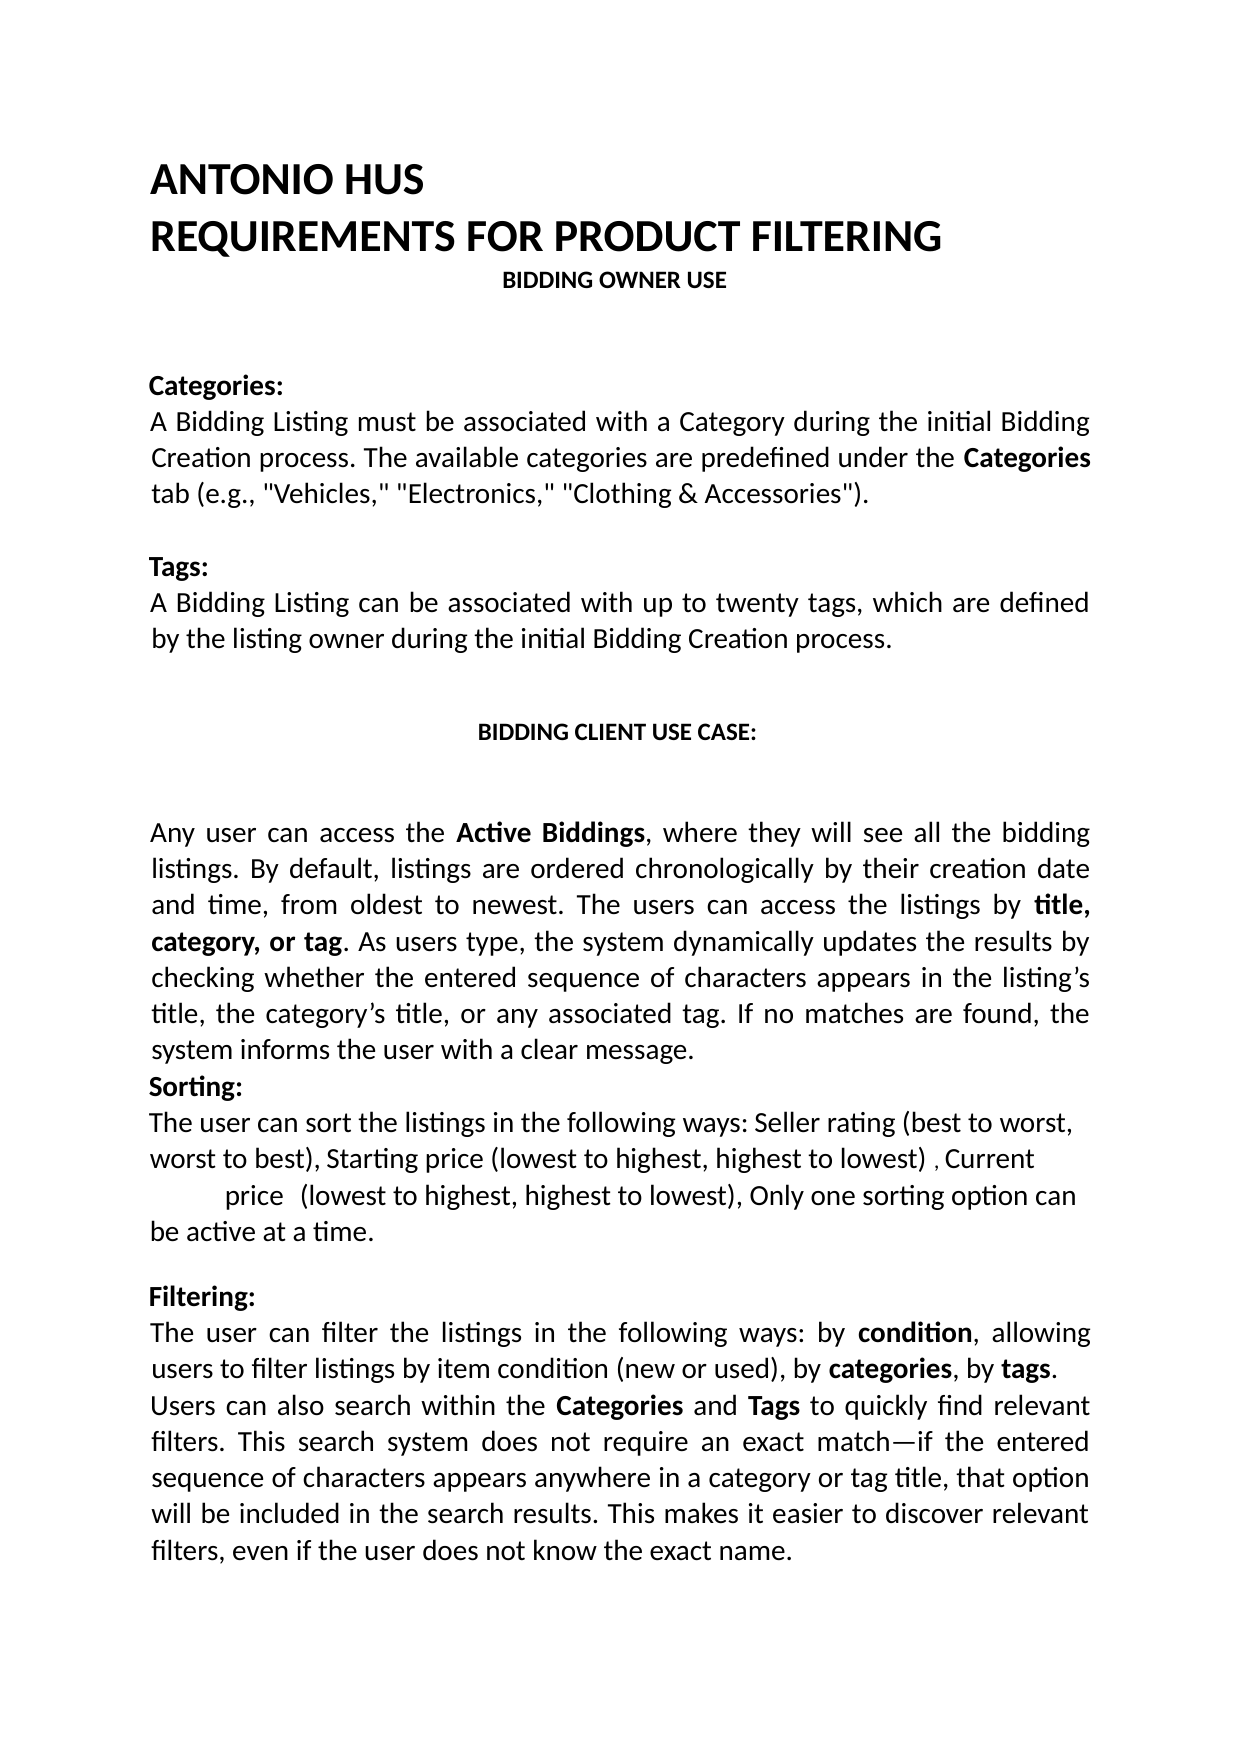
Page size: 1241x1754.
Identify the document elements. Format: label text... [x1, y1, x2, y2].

text BIDDING CLIENT USE CASE: [150, 717, 1090, 747]
text Sorting: [148, 1068, 1091, 1103]
text BIDDING OWNER USE [150, 264, 1090, 294]
text ANTONIO HUS [150, 150, 1091, 206]
text A Bidding Listing can be associated with up to twenty tags, which are defined by the listing owner during the initial Bidding Creation process. [150, 584, 1091, 656]
subtitle REQUIREMENTS FOR PRODUCT FILTERING [150, 207, 1091, 263]
text The user can filter the listings in the following ways: by condition, allowing users to filter listings by item condition (new or used), by categories, by tags. [150, 1314, 1091, 1386]
text A Bidding Listing must be associated with a Category during the initial Bidding Creation process. The available categories are predefined under the Categories tab (e.g., "Vehicles," "Electronics," "Clothing & Accessories"). [150, 403, 1091, 511]
text Filtering: [148, 1278, 1091, 1313]
text The user can sort the listings in the following ways: Seller rating (best to worst, worst to best), Starting price (lowest to highest, highest to lowest) , Current price (lowest to highest, highest to lowest), Only one sorting option can be active at a time. [148, 1104, 1091, 1248]
text Tags: [148, 548, 1091, 584]
text Any user can access the Active Biddings, where they will see all the bidding listings. By default, listings are ordered chronologically by their creation date and time, from oldest to newest. The users can access the listings by title, category, or tag. As users type, the system dynamically updates the results by checking whether the entered sequence of characters appears in the listing’s title, the category’s title, or any associated tag. If no matches are found, the system informs the user with a clear message. [150, 814, 1091, 1067]
text Users can also search within the Categories and Tags to quickly find relevant filters. This search system does not require an exact match—if the entered sequence of characters appears anywhere in a category or tag title, that option will be included in the search results. This makes it easier to discover relevant filters, even if the user does not know the exact name. [150, 1387, 1091, 1567]
text Categories: [148, 367, 1091, 402]
